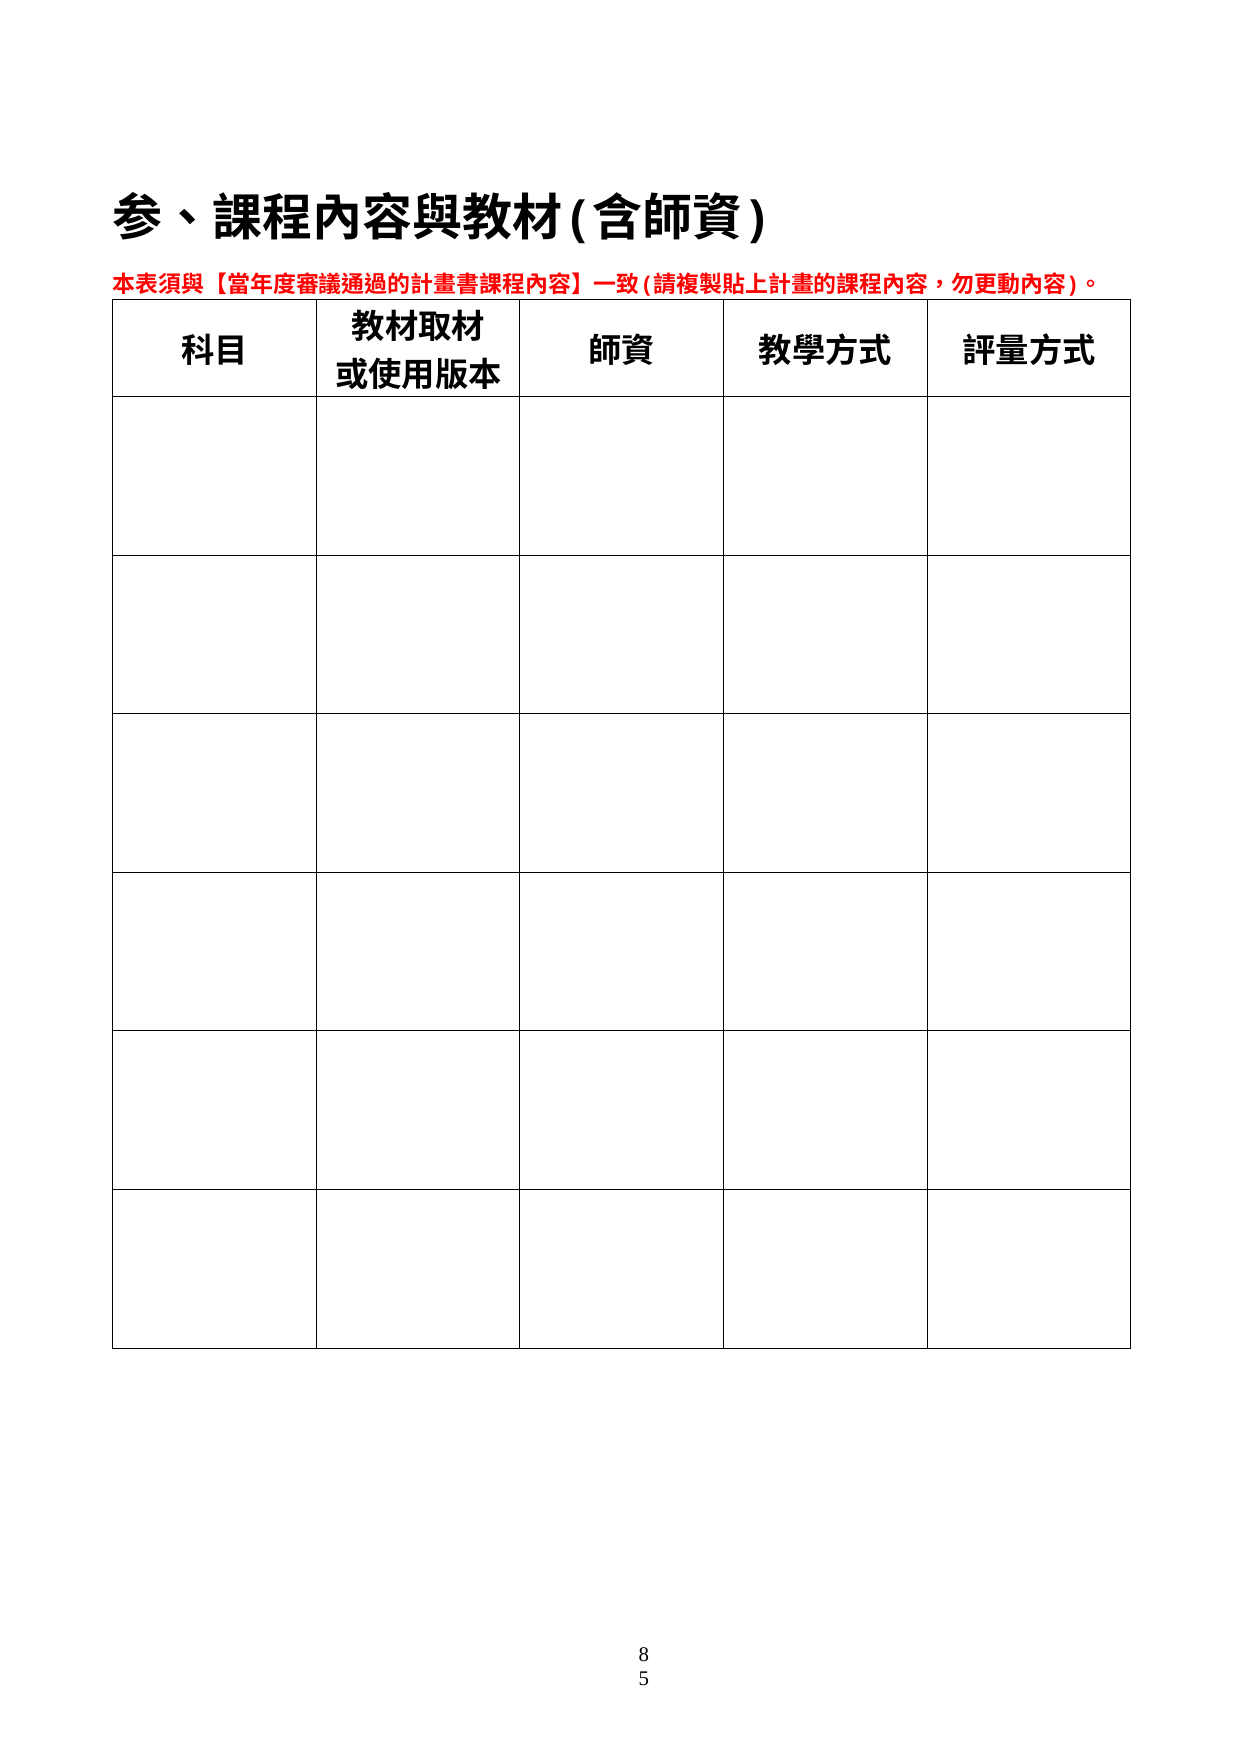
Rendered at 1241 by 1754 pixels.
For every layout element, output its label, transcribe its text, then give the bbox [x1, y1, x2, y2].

table_cell [317, 1031, 519, 1189]
table_cell [928, 556, 1130, 713]
table_cell [113, 556, 316, 713]
table_header 科目 [113, 300, 316, 396]
table_cell [113, 1190, 316, 1347]
table_cell [113, 397, 316, 555]
table_cell [317, 714, 519, 872]
table_cell [724, 1031, 927, 1189]
table_cell [317, 1190, 519, 1347]
table_cell [928, 1190, 1130, 1347]
table_cell [520, 1031, 723, 1189]
table_cell [317, 873, 519, 1030]
table_header 師資 [520, 300, 723, 396]
table_cell [520, 556, 723, 713]
table_cell [317, 397, 519, 555]
table_cell [113, 714, 316, 872]
table_cell [113, 873, 316, 1030]
table_header 教學方式 [724, 300, 927, 396]
table_cell [520, 714, 723, 872]
table_cell [113, 1031, 316, 1189]
table_cell [724, 714, 927, 872]
table_cell [317, 556, 519, 713]
table_cell [928, 1031, 1130, 1189]
table_cell [520, 873, 723, 1030]
table_cell [928, 397, 1130, 555]
text 参、課程內容與教材(含師資) [112, 140, 1167, 265]
table_cell [928, 873, 1130, 1030]
table_cell [724, 556, 927, 713]
table_cell [520, 1190, 723, 1347]
table_cell [520, 397, 723, 555]
table_cell [724, 1190, 927, 1347]
table_header 評量方式 [928, 300, 1130, 396]
table_cell [928, 714, 1130, 872]
table_header 教材取材 或使用版本 [317, 300, 519, 396]
table_cell [724, 397, 927, 555]
table_cell [724, 873, 927, 1030]
text 本表須與【當年度審議通過的計畫書課程內容】一致(請複製貼上計畫的課程內容，勿更動內容)。 [112, 265, 1167, 299]
